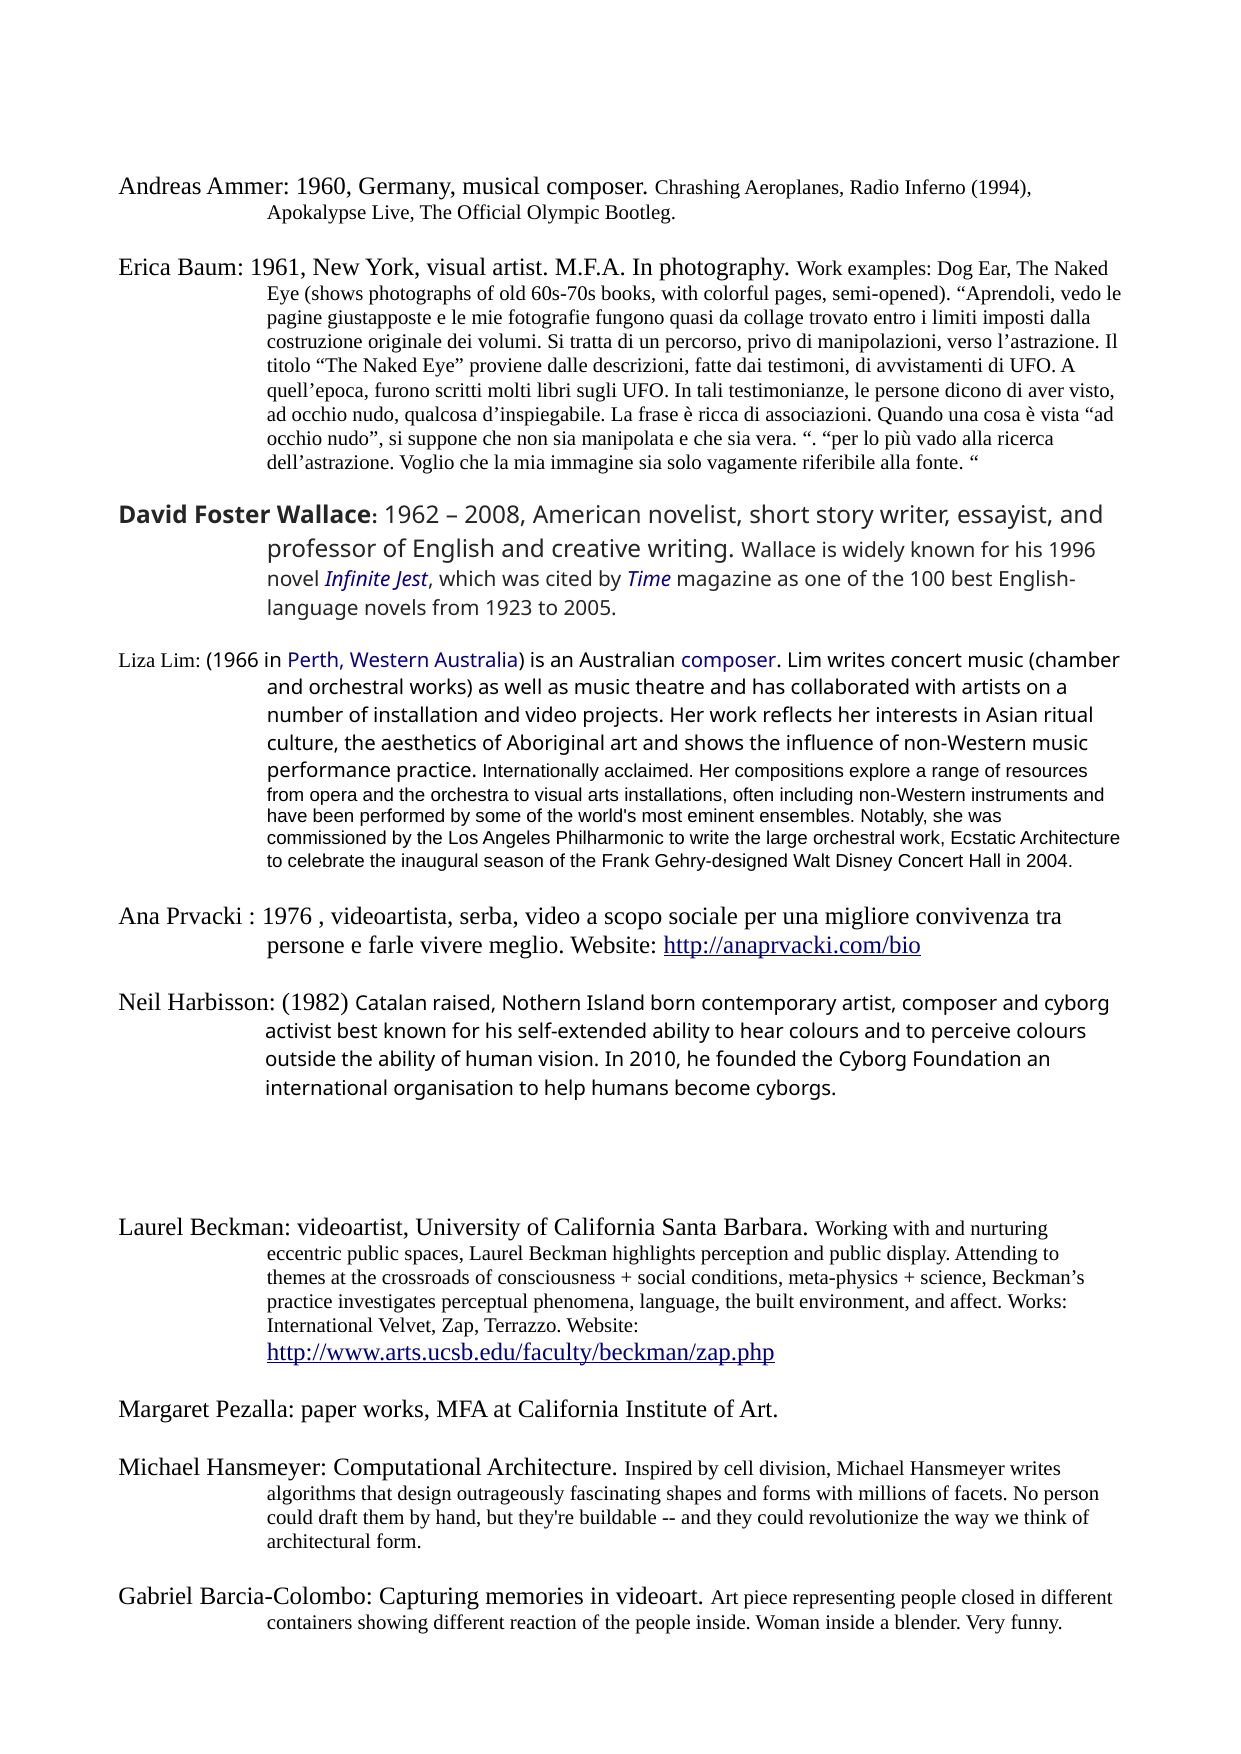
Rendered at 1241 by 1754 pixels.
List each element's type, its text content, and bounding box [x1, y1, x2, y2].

text Michael Hansmeyer: Computational Architecture. Inspired by cell division, Michael Hansmeyer writes algorithms that design outrageously fascinating shapes and forms with millions of facets. No person could draft them by hand, but they're buildable -- and they could revolutionize the way we think of architectural form. [118, 1452, 1122, 1553]
text Laurel Beckman: videoartist, University of California Santa Barbara. Working with and nurturing eccentric public spaces, Laurel Beckman highlights perception and public display. Attending to themes at the crossroads of consciousness + social conditions, meta-physics + science, Beckman’s practice investigates perceptual phenomena, language, the built environment, and affect. Works: International Velvet, Zap, Terrazzo. Website: http://www.arts.ucsb.edu/faculty/beckman/zap.php [118, 1212, 1122, 1366]
text David Foster Wallace: 1962 – 2008, American novelist, short story writer, essayist, and professor of English and creative writing. Wallace is widely known for his 1996 novel Infinite Jest, which was cited by Time magazine as one of the 100 best English-language novels from 1923 to 2005. [118, 498, 1122, 621]
text Neil Harbisson: (1982) Catalan raised, Nothern Island born contemporary artist, composer and cyborg activist best known for his self-extended ability to hear colours and to perceive colours outside the ability of human vision. In 2010, he founded the Cyborg Foundation an international organisation to help humans become cyborgs. [118, 987, 1122, 1101]
text Liza Lim: (1966 in Perth, Western Australia) is an Australian composer. Lim writes concert music (chamber and orchestral works) as well as music theatre and has collaborated with artists on a number of installation and video projects. Her work reflects her interests in Asian ritual culture, the aesthetics of Aboriginal art and shows the influence of non-Western music performance practice. Internationally acclaimed. Her compositions explore a range of resources from opera and the orchestra to visual arts installations, often including non-Western instruments and have been performed by some of the world's most eminent ensembles. Notably, she was commissioned by the Los Angeles Philharmonic to write the large orchestral work, Ecstatic Architecture to celebrate the inaugural season of the Frank Gehry-designed Walt Disney Concert Hall in 2004. [118, 645, 1122, 872]
text Gabriel Barcia-Colombo: Capturing memories in videoart. Art piece representing people closed in different containers showing different reaction of the people inside. Woman inside a blender. Very funny. [118, 1581, 1122, 1634]
text Erica Baum: 1961, New York, visual artist. M.F.A. In photography. Work examples: Dog Ear, The Naked Eye (shows photographs of old 60s-70s books, with colorful pages, semi-opened). “Aprendoli, vedo le pagine giustapposte e le mie fotografie fungono quasi da collage trovato entro i limiti imposti dalla costruzione originale dei volumi. Si tratta di un percorso, privo di manipolazioni, verso l’astrazione. Il titolo “The Naked Eye” proviene dalle descrizioni, fatte dai testimoni, di avvistamenti di UFO. A quell’epoca, furono scritti molti libri sugli UFO. In tali testimonianze, le persone dicono di aver visto, ad occhio nudo, qualcosa d’inspiegabile. La frase è ricca di associazioni. Quando una cosa è vista “ad occhio nudo”, si suppone che non sia manipolata e che sia vera. “. “per lo più vado alla ricerca dell’astrazione. Voglio che la mia immagine sia solo vagamente riferibile alla fonte. “ [118, 252, 1122, 474]
text Ana Prvacki : 1976 , videoartista, serba, video a scopo sociale per una migliore convivenza tra persone e farle vivere meglio. Website: http://anaprvacki.com/bio [118, 901, 1122, 959]
text Margaret Pezalla: paper works, MFA at California Institute of Art. [118, 1394, 1122, 1423]
text Andreas Ammer: 1960, Germany, musical composer. Chrashing Aeroplanes, Radio Inferno (1994), Apokalypse Live, The Official Olympic Bootleg. [118, 171, 1122, 224]
